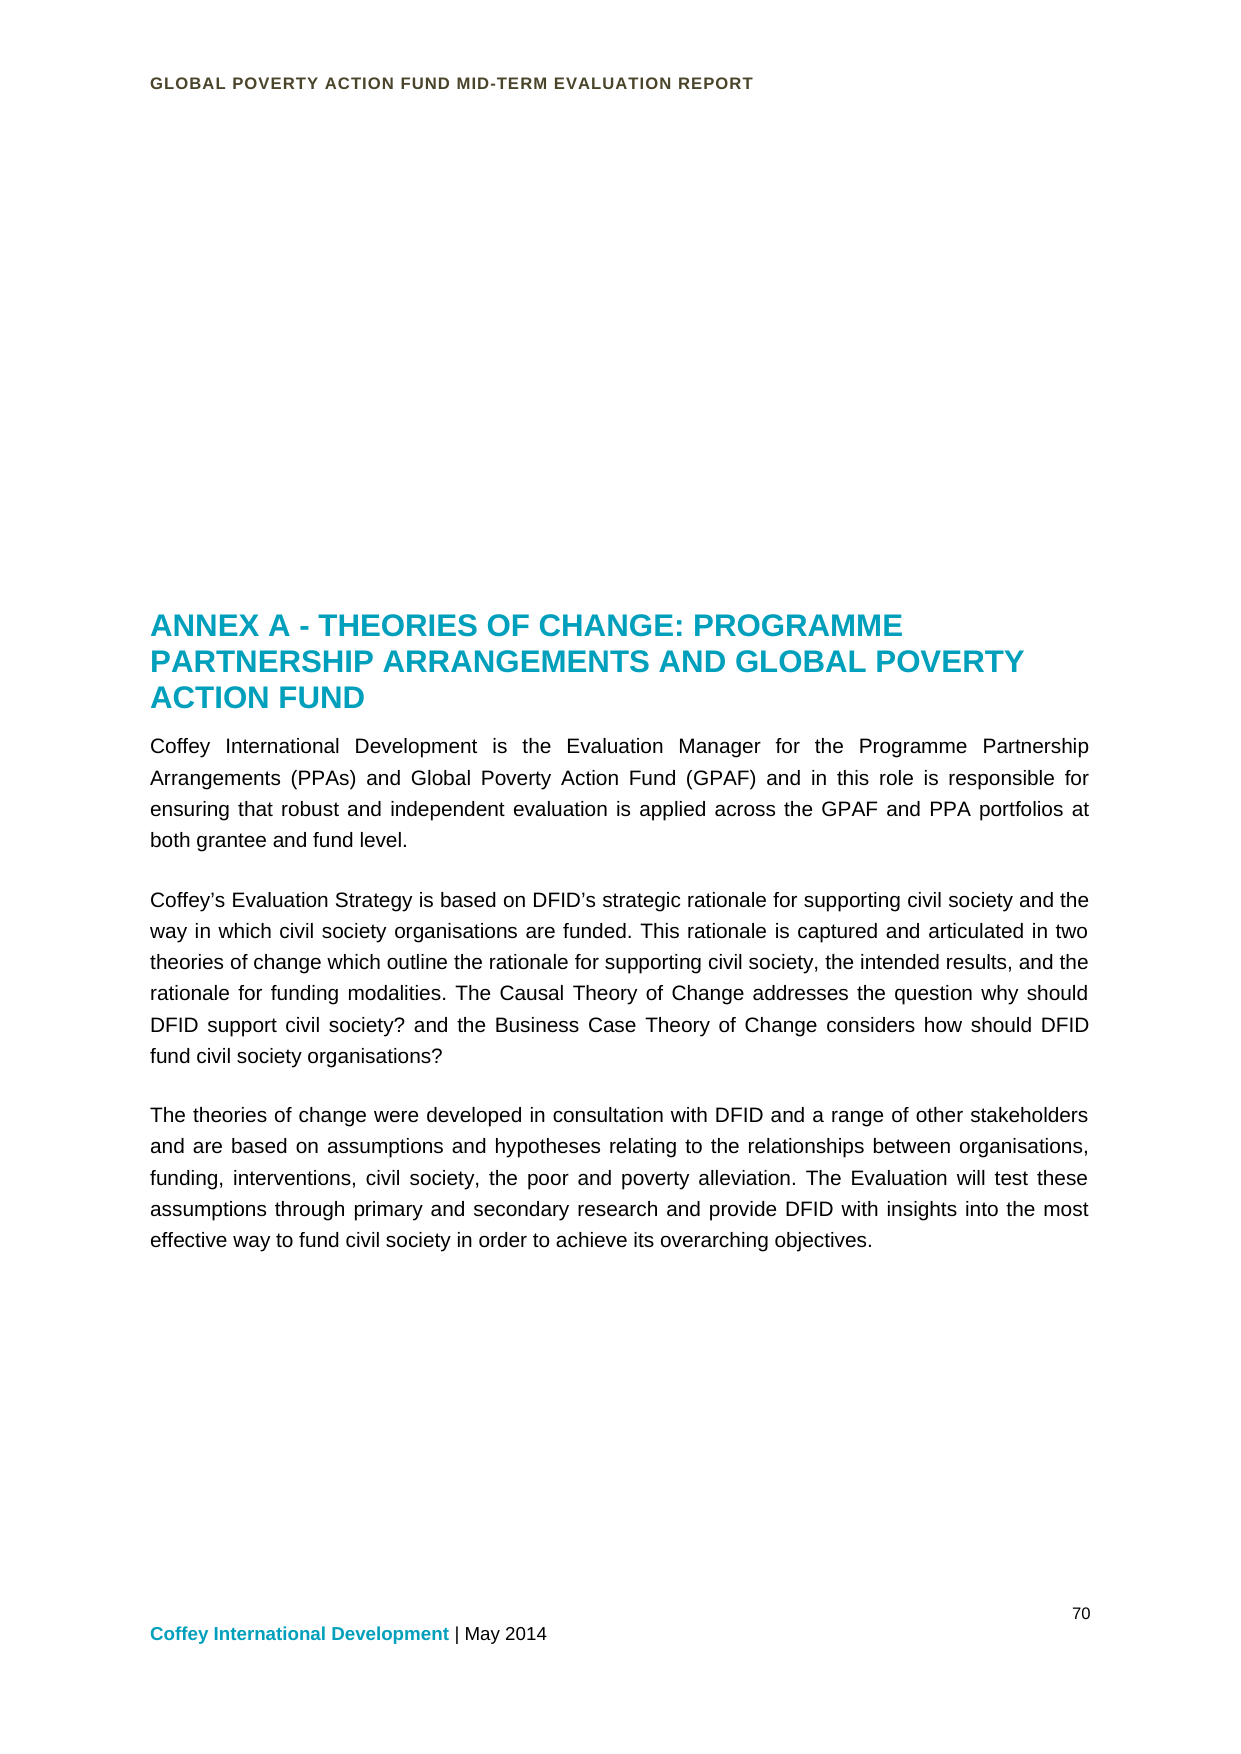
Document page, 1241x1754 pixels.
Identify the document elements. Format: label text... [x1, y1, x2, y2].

text The theories of change were developed in consultation with DFID and a range of other stakeholders and are based on assumptions and hypotheses relating to the relationships between organisations, funding, interventions, civil society, the poor and poverty alleviation. The Evaluation will test these assumptions through primary and secondary research and provide DFID with insights into the most effective way to fund civil society in order to achieve its overarching objectives. [150, 1096, 1090, 1252]
text Coffey International Development is the Evaluation Manager for the Programme Partnership Arrangements (PPAs) and Global Poverty Action Fund (GPAF) and in this role is responsible for ensuring that robust and independent evaluation is applied across the GPAF and PPA portfolios at both grantee and fund level. [150, 727, 1090, 852]
text Coffey’s Evaluation Strategy is based on DFID’s strategic rationale for supporting civil society and the way in which civil society organisations are funded. This rationale is captured and articulated in two theories of change which outline the rationale for supporting civil society, the intended results, and the rationale for funding modalities. The Causal Theory of Change addresses the question why should DFID support civil society? and the Business Case Theory of Change considers how should DFID fund civil society organisations? [150, 880, 1090, 1068]
text ANNEX A - THEORIES OF CHANGE: PROGRAMME PARTNERSHIP ARRANGEMENTS AND GLOBAL POVERTY ACTION FUND [150, 607, 1090, 715]
